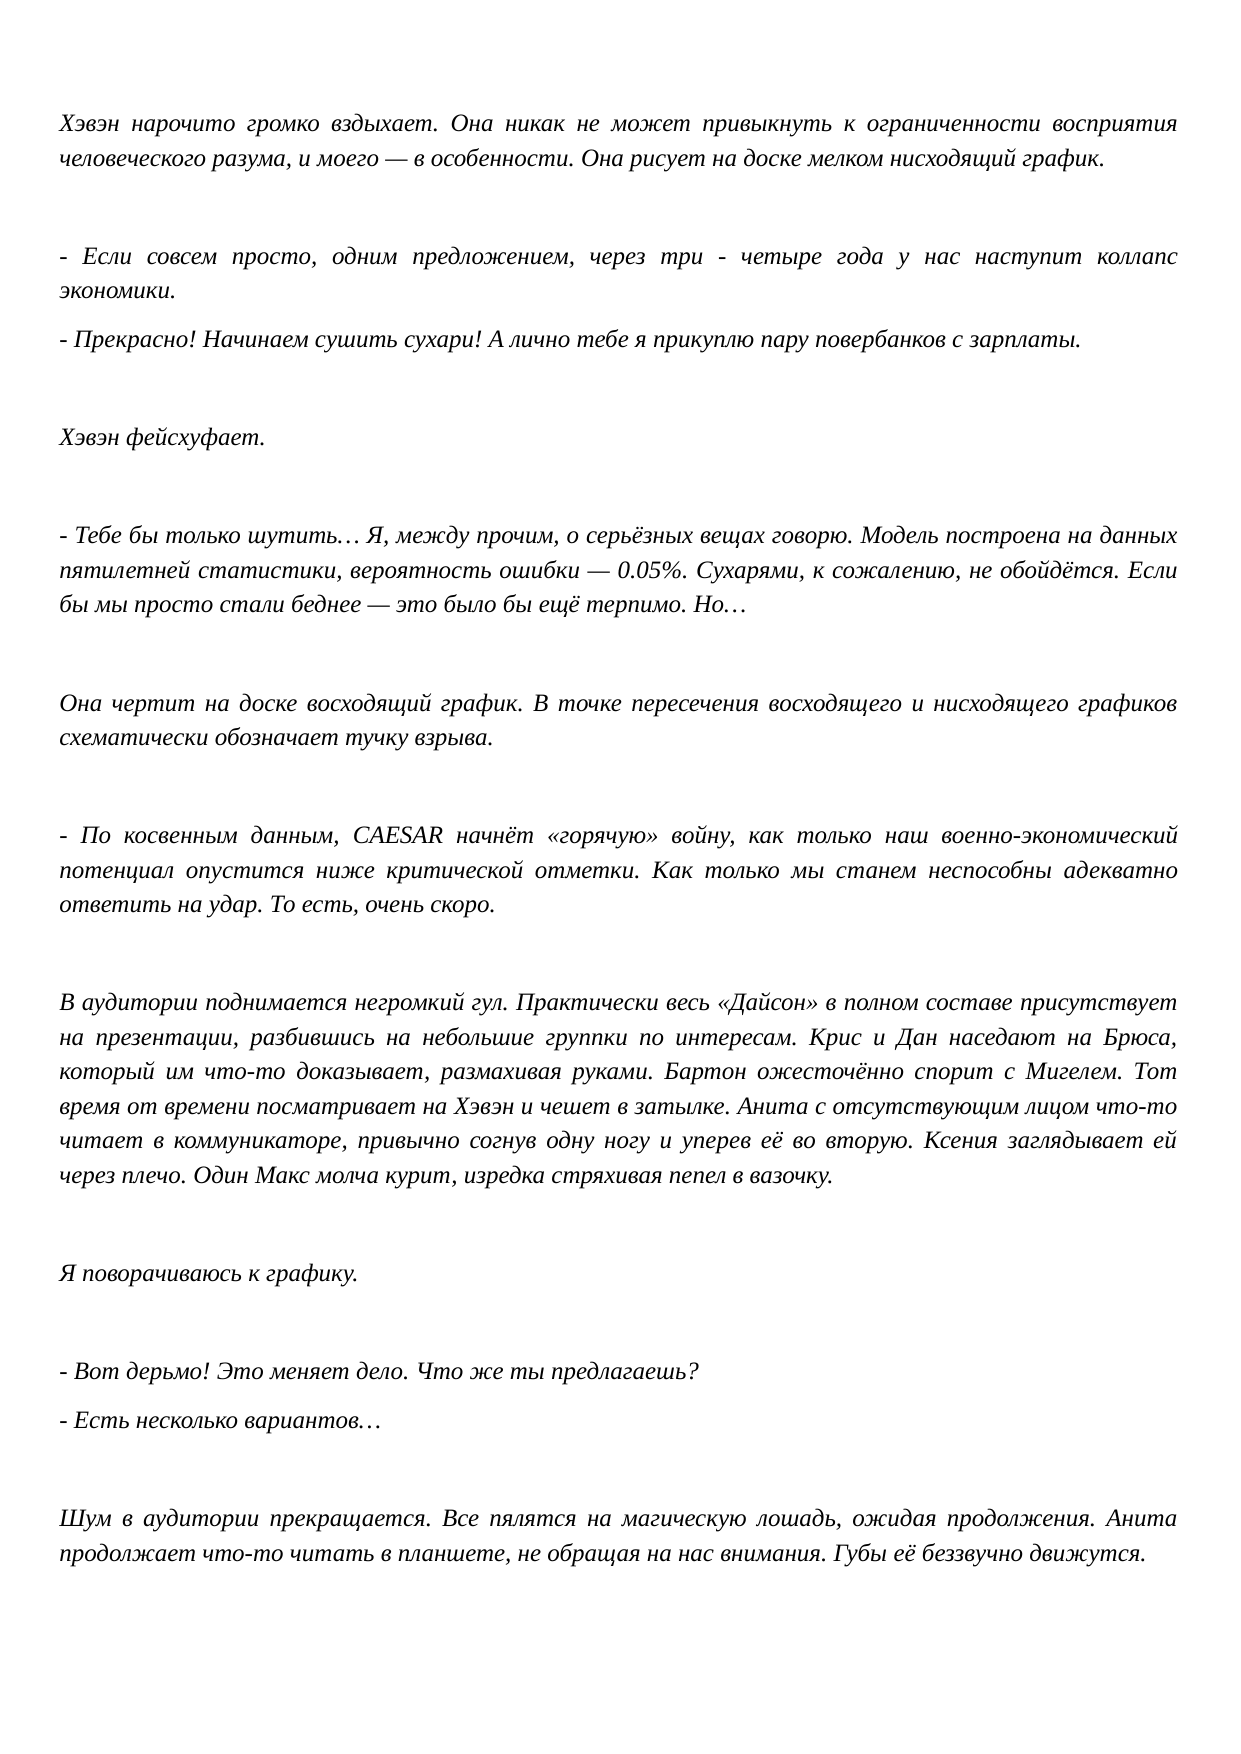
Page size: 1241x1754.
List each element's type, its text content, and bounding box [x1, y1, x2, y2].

text Хэвэн нарочито громко вздыхает. Она никак не может привыкнуть к ограниченности восприятия человеческого разума, и моего — в особенности. Она рисует на доске мелком нисходящий график. [59, 108, 1181, 171]
text - По косвенным данным, CAESAR начнёт «горячую» войну, как только наш военно-экономический потенциал опустится ниже критической отметки. Как только мы станем неспособны адекватно ответить на удар. То есть, очень скоро. [59, 820, 1181, 918]
text Я поворачиваюсь к графику. [59, 1258, 1181, 1287]
text - Если совсем просто, одним предложением, через три - четыре года у нас наступит коллапс экономики. [59, 241, 1181, 304]
text - Есть несколько вариантов… [59, 1405, 1181, 1434]
text - Прекрасно! Начинаем сушить сухари! А лично тебе я прикуплю пару повербанков с зарплаты. [59, 324, 1181, 353]
text Шум в аудитории прекращается. Все пялятся на магическую лошадь, ожидая продолжения. Анита продолжает что-то читать в планшете, не обращая на нас внимания. Губы её беззвучно движутся. [59, 1503, 1181, 1566]
text Она чертит на доске восходящий график. В точке пересечения восходящего и нисходящего графиков схематически обозначает тучку взрыва. [59, 688, 1181, 751]
text - Вот дерьмо! Это меняет дело. Что же ты предлагаешь? [59, 1356, 1181, 1385]
text - Тебе бы только шутить… Я, между прочим, о серьёзных вещах говорю. Модель построена на данных пятилетней статистики, вероятность ошибки — 0.05%. Сухарями, к сожалению, не обойдётся. Если бы мы просто стали беднее — это было бы ещё терпимо. Но… [59, 521, 1181, 618]
text Хэвэн фейсхуфает. [59, 422, 1181, 451]
text В аудитории поднимается негромкий гул. Практически весь «Дайсон» в полном составе присутствует на презентации, разбившись на небольшие группки по интересам. Крис и Дан наседают на Брюса, который им что-то доказывает, размахивая руками. Бартон ожесточённо спорит с Мигелем. Тот время от времени посматривает на Хэвэн и чешет в затылке. Анита с отсутствующим лицом что-то читает в коммуникаторе, привычно согнув одну ногу и уперев её во вторую. Ксения заглядывает ей через плечо. Один Макс молча курит, изредка стряхивая пепел в вазочку. [59, 987, 1181, 1188]
